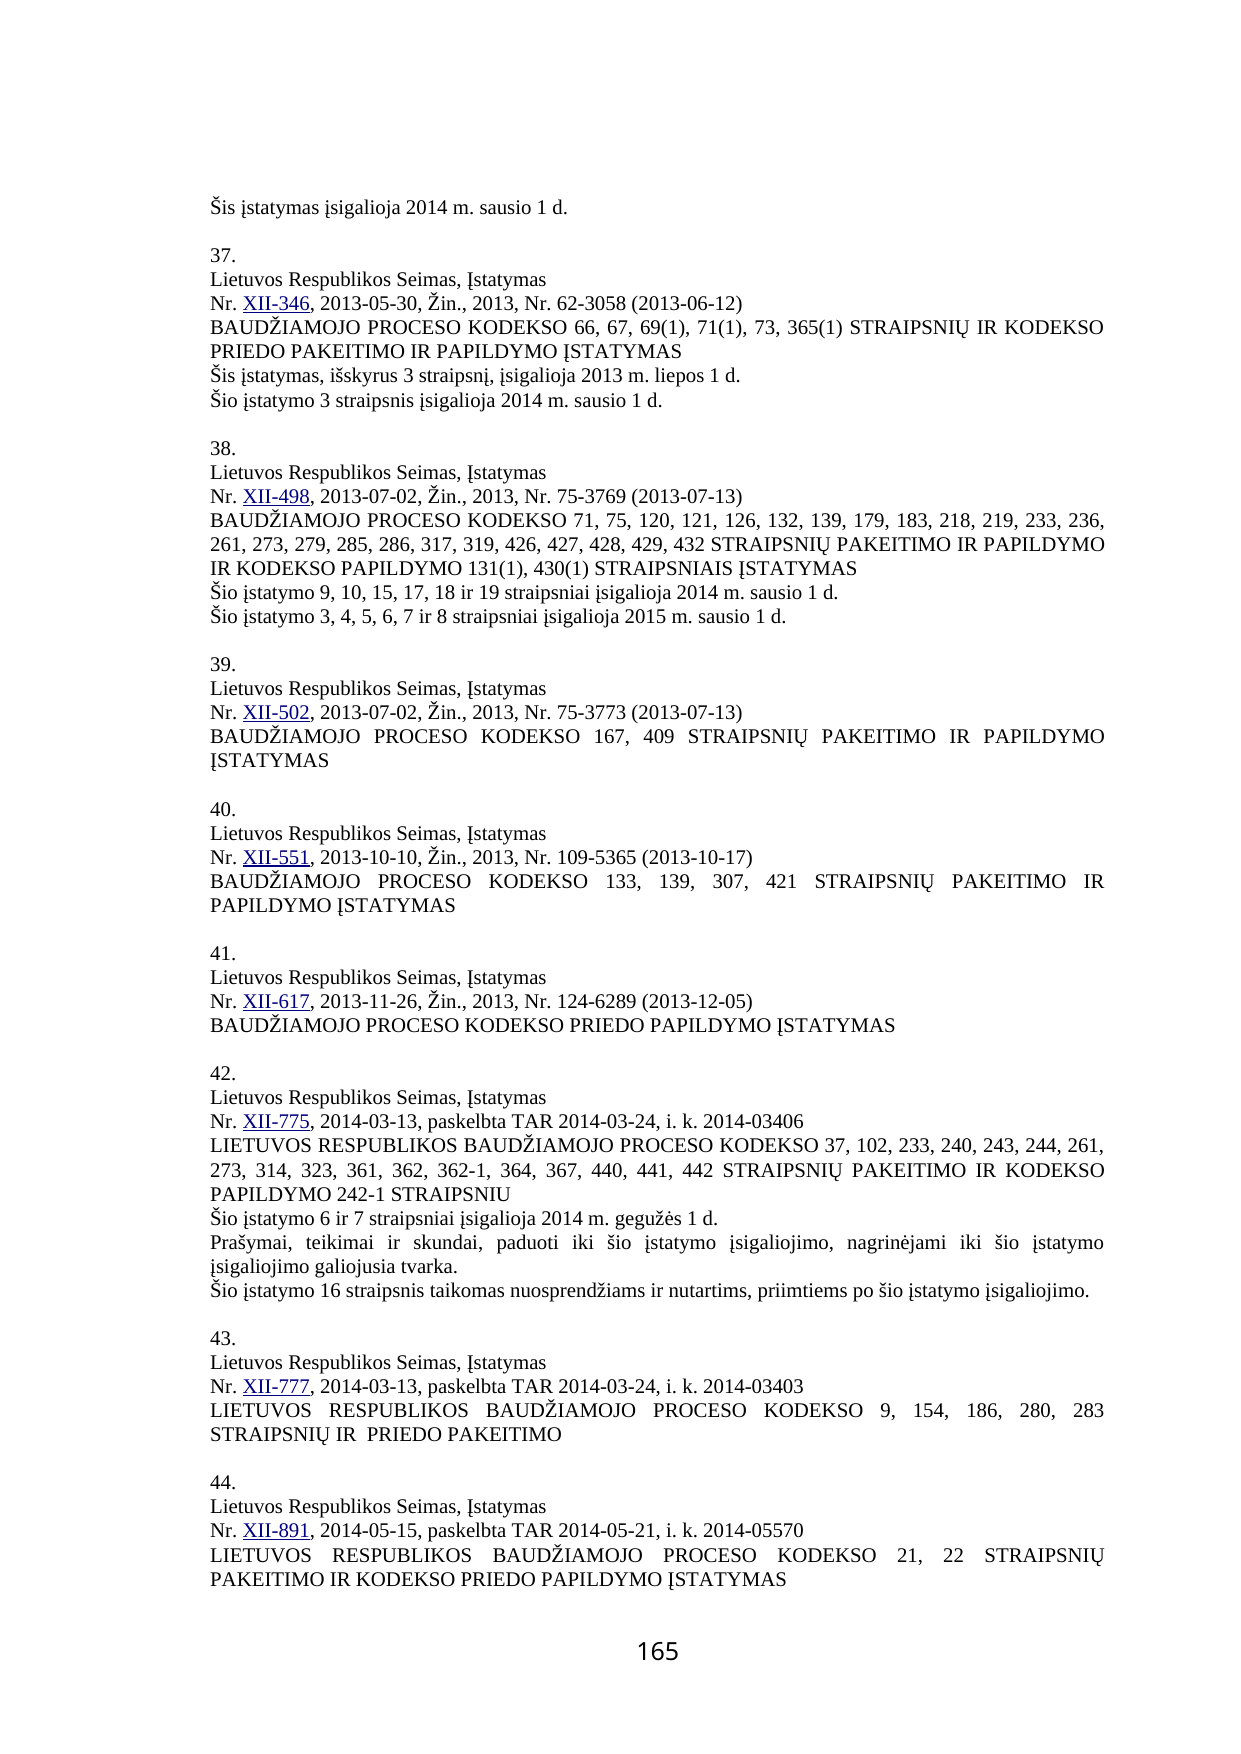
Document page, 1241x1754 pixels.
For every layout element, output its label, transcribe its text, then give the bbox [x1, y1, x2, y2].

text Šio įstatymo 3 straipsnis įsigalioja 2014 m. sausio 1 d. [210, 387, 1106, 412]
text Lietuvos Respublikos Seimas, Įstatymas [210, 676, 1106, 700]
text Šis įstatymas, išskyrus 3 straipsnį, įsigalioja 2013 m. liepos 1 d. [210, 363, 1106, 387]
text LIETUVOS RESPUBLIKOS BAUDŽIAMOJO PROCESO KODEKSO 21, 22 STRAIPSNIŲ PAKEITIMO IR KODEKSO PRIEDO PAPILDYMO ĮSTATYMAS [210, 1542, 1106, 1591]
text BAUDŽIAMOJO PROCESO KODEKSO PRIEDO PAPILDYMO ĮSTATYMAS [210, 1013, 1106, 1037]
text Nr. XII-617, 2013-11-26, Žin., 2013, Nr. 124-6289 (2013-12-05) [210, 989, 1106, 1013]
text 41. [210, 941, 1106, 965]
text Lietuvos Respublikos Seimas, Įstatymas [210, 1350, 1106, 1374]
text BAUDŽIAMOJO PROCESO KODEKSO 133, 139, 307, 421 STRAIPSNIŲ PAKEITIMO IR PAPILDYMO ĮSTATYMAS [210, 869, 1106, 917]
text BAUDŽIAMOJO PROCESO KODEKSO 71, 75, 120, 121, 126, 132, 139, 179, 183, 218, 219, 233, 236, 261, 273, 279, 285, 286, 317, 319, 426, 427, 428, 429, 432 STRAIPSNIŲ PAKEITIMO IR PAPILDYMO IR KODEKSO PAPILDYMO 131(1), 430(1) STRAIPSNIAIS ĮSTATYMAS [210, 508, 1106, 580]
text 37. [210, 243, 1106, 267]
text Lietuvos Respublikos Seimas, Įstatymas [210, 460, 1106, 484]
text 42. [210, 1061, 1106, 1085]
text Šio įstatymo 6 ir 7 straipsniai įsigalioja 2014 m. gegužės 1 d. [210, 1206, 1106, 1230]
text Nr. XII-891, 2014-05-15, paskelbta TAR 2014-05-21, i. k. 2014-05570 [210, 1518, 1106, 1542]
text Šio įstatymo 3, 4, 5, 6, 7 ir 8 straipsniai įsigalioja 2015 m. sausio 1 d. [210, 604, 1106, 628]
text 44. [210, 1470, 1106, 1494]
text BAUDŽIAMOJO PROCESO KODEKSO 66, 67, 69(1), 71(1), 73, 365(1) STRAIPSNIŲ IR KODEKSO PRIEDO PAKEITIMO IR PAPILDYMO ĮSTATYMAS [210, 315, 1106, 363]
text Šis įstatymas įsigalioja 2014 m. sausio 1 d. [210, 195, 1106, 219]
text 39. [210, 652, 1106, 676]
text Lietuvos Respublikos Seimas, Įstatymas [210, 965, 1106, 989]
text LIETUVOS RESPUBLIKOS BAUDŽIAMOJO PROCESO KODEKSO 37, 102, 233, 240, 243, 244, 261, 273, 314, 323, 361, 362, 362-1, 364, 367, 440, 441, 442 STRAIPSNIŲ PAKEITIMO IR KODEKSO PAPILDYMO 242-1 STRAIPSNIU [210, 1133, 1106, 1206]
text 40. [210, 797, 1106, 821]
text Lietuvos Respublikos Seimas, Įstatymas [210, 821, 1106, 845]
text Nr. XII-775, 2014-03-13, paskelbta TAR 2014-03-24, i. k. 2014-03406 [210, 1109, 1106, 1133]
text Nr. XII-502, 2013-07-02, Žin., 2013, Nr. 75-3773 (2013-07-13) [210, 700, 1106, 724]
text Nr. XII-777, 2014-03-13, paskelbta TAR 2014-03-24, i. k. 2014-03403 [210, 1374, 1106, 1398]
text Nr. XII-551, 2013-10-10, Žin., 2013, Nr. 109-5365 (2013-10-17) [210, 845, 1106, 869]
text 43. [210, 1326, 1106, 1350]
text Nr. XII-346, 2013-05-30, Žin., 2013, Nr. 62-3058 (2013-06-12) [210, 291, 1106, 315]
text Lietuvos Respublikos Seimas, Įstatymas [210, 1085, 1106, 1109]
text Lietuvos Respublikos Seimas, Įstatymas [210, 1494, 1106, 1518]
text Prašymai, teikimai ir skundai, paduoti iki šio įstatymo įsigaliojimo, nagrinėjami iki šio įstatymo įsigaliojimo galiojusia tvarka. [210, 1230, 1106, 1278]
text Lietuvos Respublikos Seimas, Įstatymas [210, 267, 1106, 291]
text Šio įstatymo 9, 10, 15, 17, 18 ir 19 straipsniai įsigalioja 2014 m. sausio 1 d. [210, 580, 1106, 604]
text Nr. XII-498, 2013-07-02, Žin., 2013, Nr. 75-3769 (2013-07-13) [210, 484, 1106, 508]
text BAUDŽIAMOJO PROCESO KODEKSO 167, 409 STRAIPSNIŲ PAKEITIMO IR PAPILDYMO ĮSTATYMAS [210, 724, 1106, 772]
text LIETUVOS RESPUBLIKOS BAUDŽIAMOJO PROCESO KODEKSO 9, 154, 186, 280, 283 STRAIPSNIŲ IR PRIEDO PAKEITIMO [210, 1398, 1106, 1446]
text 38. [210, 436, 1106, 460]
text Šio įstatymo 16 straipsnis taikomas nuosprendžiams ir nutartims, priimtiems po šio įstatymo įsigaliojimo. [210, 1278, 1106, 1302]
